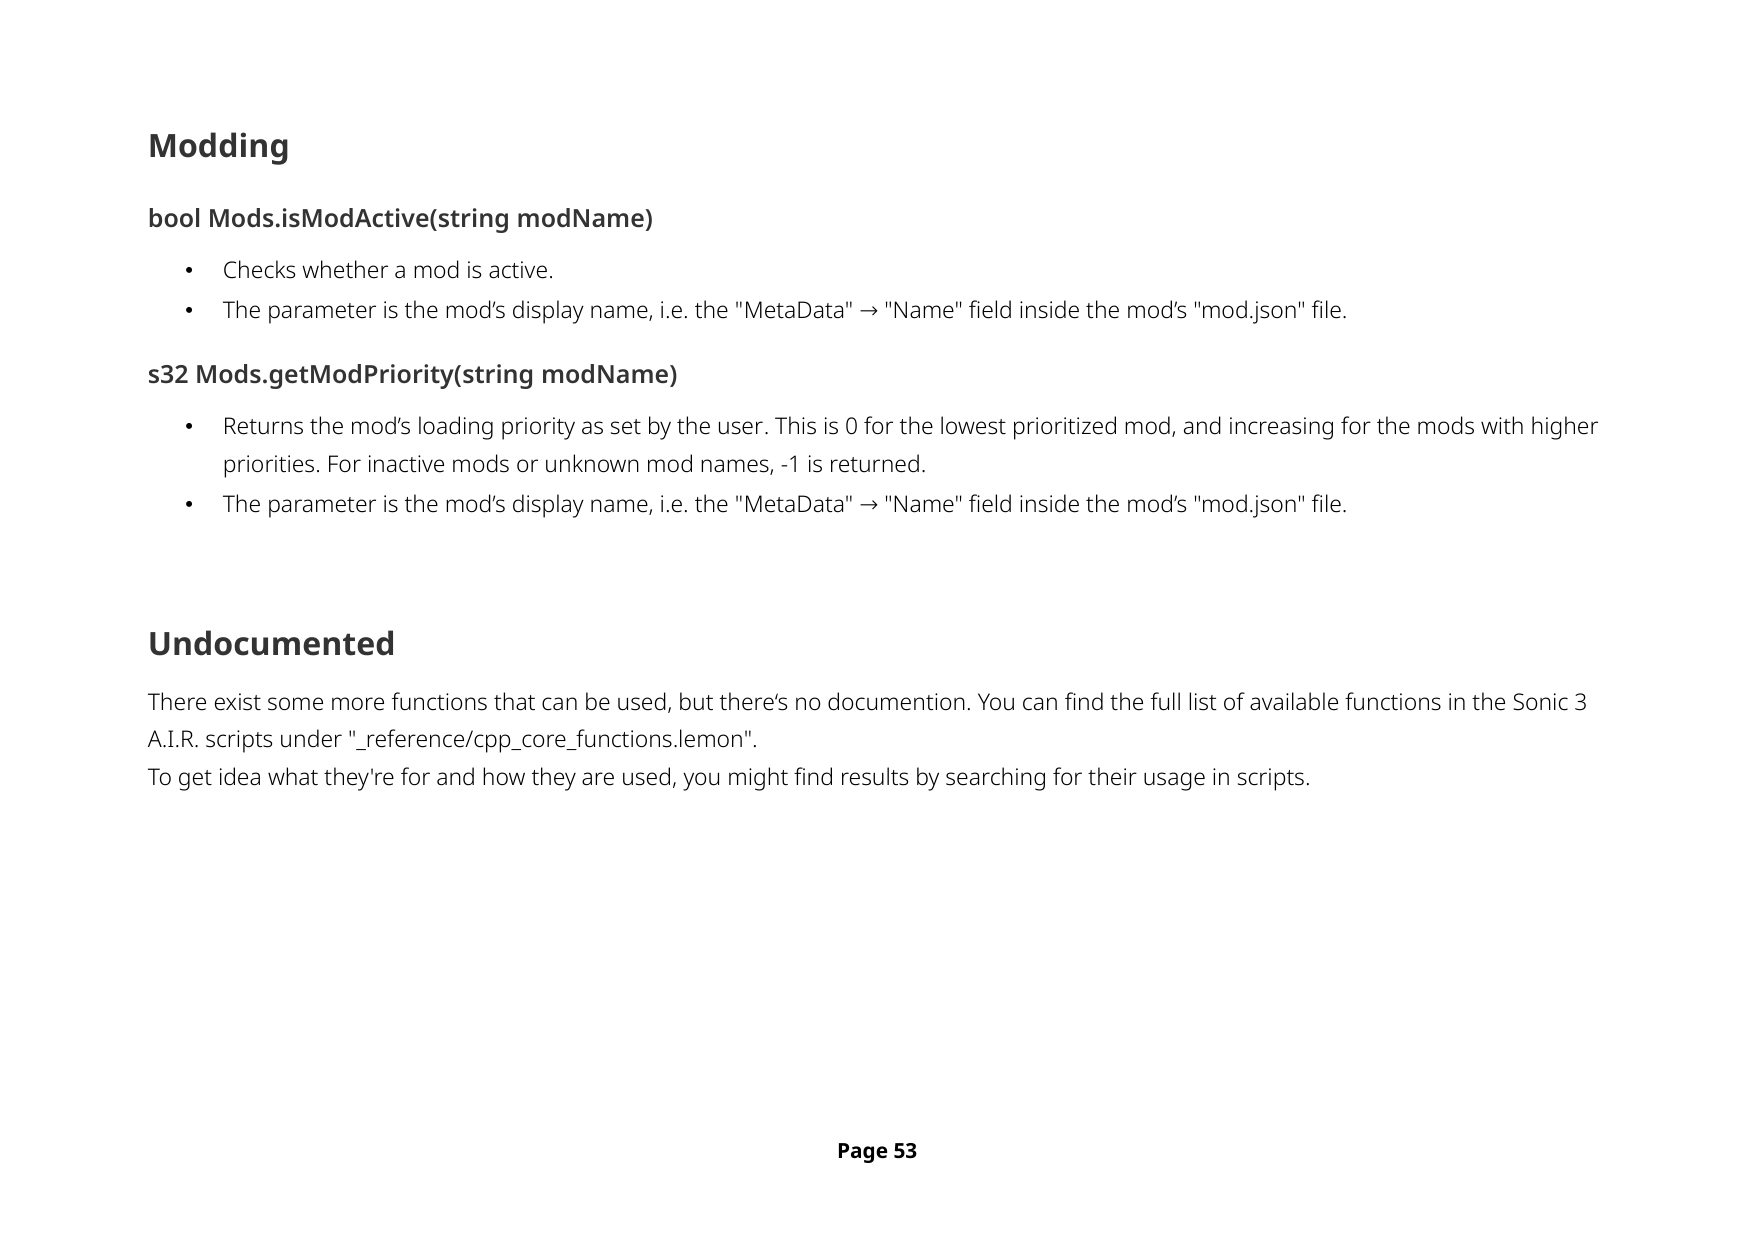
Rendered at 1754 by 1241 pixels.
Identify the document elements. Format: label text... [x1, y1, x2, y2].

list Checks whether a mod is active. [185, 254, 1606, 285]
subtitle s32 Mods.getModPriority(string modName) [148, 357, 1606, 391]
list The parameter is the mod’s display name, i.e. the "MetaData" → "Name" field inside the mod’s "mod.json" file. [185, 294, 1606, 325]
subtitle Undocumented [148, 621, 1606, 664]
list Returns the mod’s loading priority as set by the user. This is 0 for the lowest prioritized mod, and increasing for the mods with higher priorities. For inactive mods or unknown mod names, -1 is returned. [185, 410, 1606, 479]
subtitle Modding [148, 123, 1606, 167]
subtitle bool Mods.isModActive(string modName) [148, 200, 1606, 234]
list The parameter is the mod’s display name, i.e. the "MetaData" → "Name" field inside the mod’s "mod.json" file. [185, 488, 1606, 519]
text There exist some more functions that can be used, but there‘s no documention. You can find the full list of available functions in the Sonic 3 A.I.R. scripts under "_reference/cpp_core_functions.lemon". To get idea what they're for and how they are used, you might find results by searching for their usage in scripts. [148, 686, 1606, 792]
